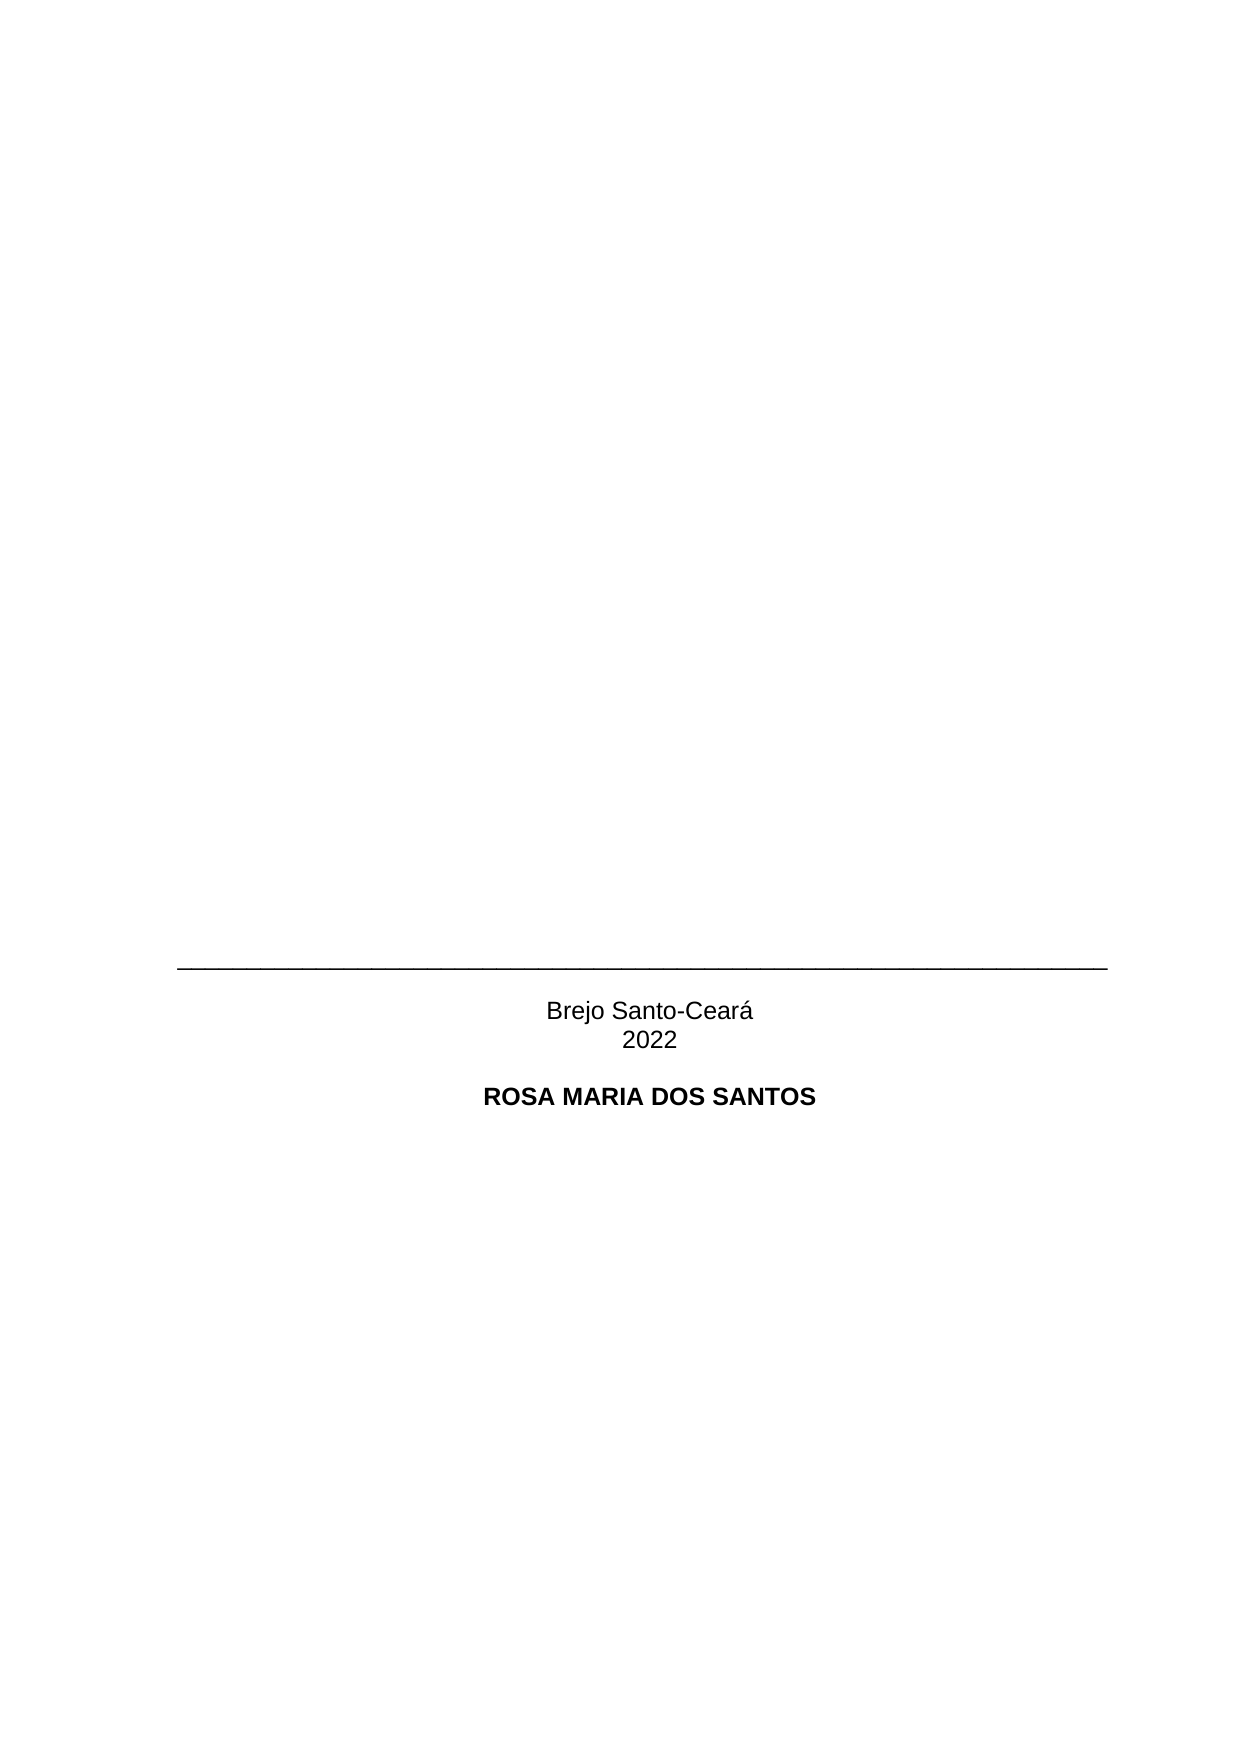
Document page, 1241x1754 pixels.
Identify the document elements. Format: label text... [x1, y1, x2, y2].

text ROSA MARIA DOS SANTOS [177, 1082, 1122, 1111]
text Brejo Santo-Ceará [177, 996, 1122, 1025]
text 2022 [177, 1025, 1122, 1053]
text ___________________________________________________________________ [177, 942, 1122, 971]
